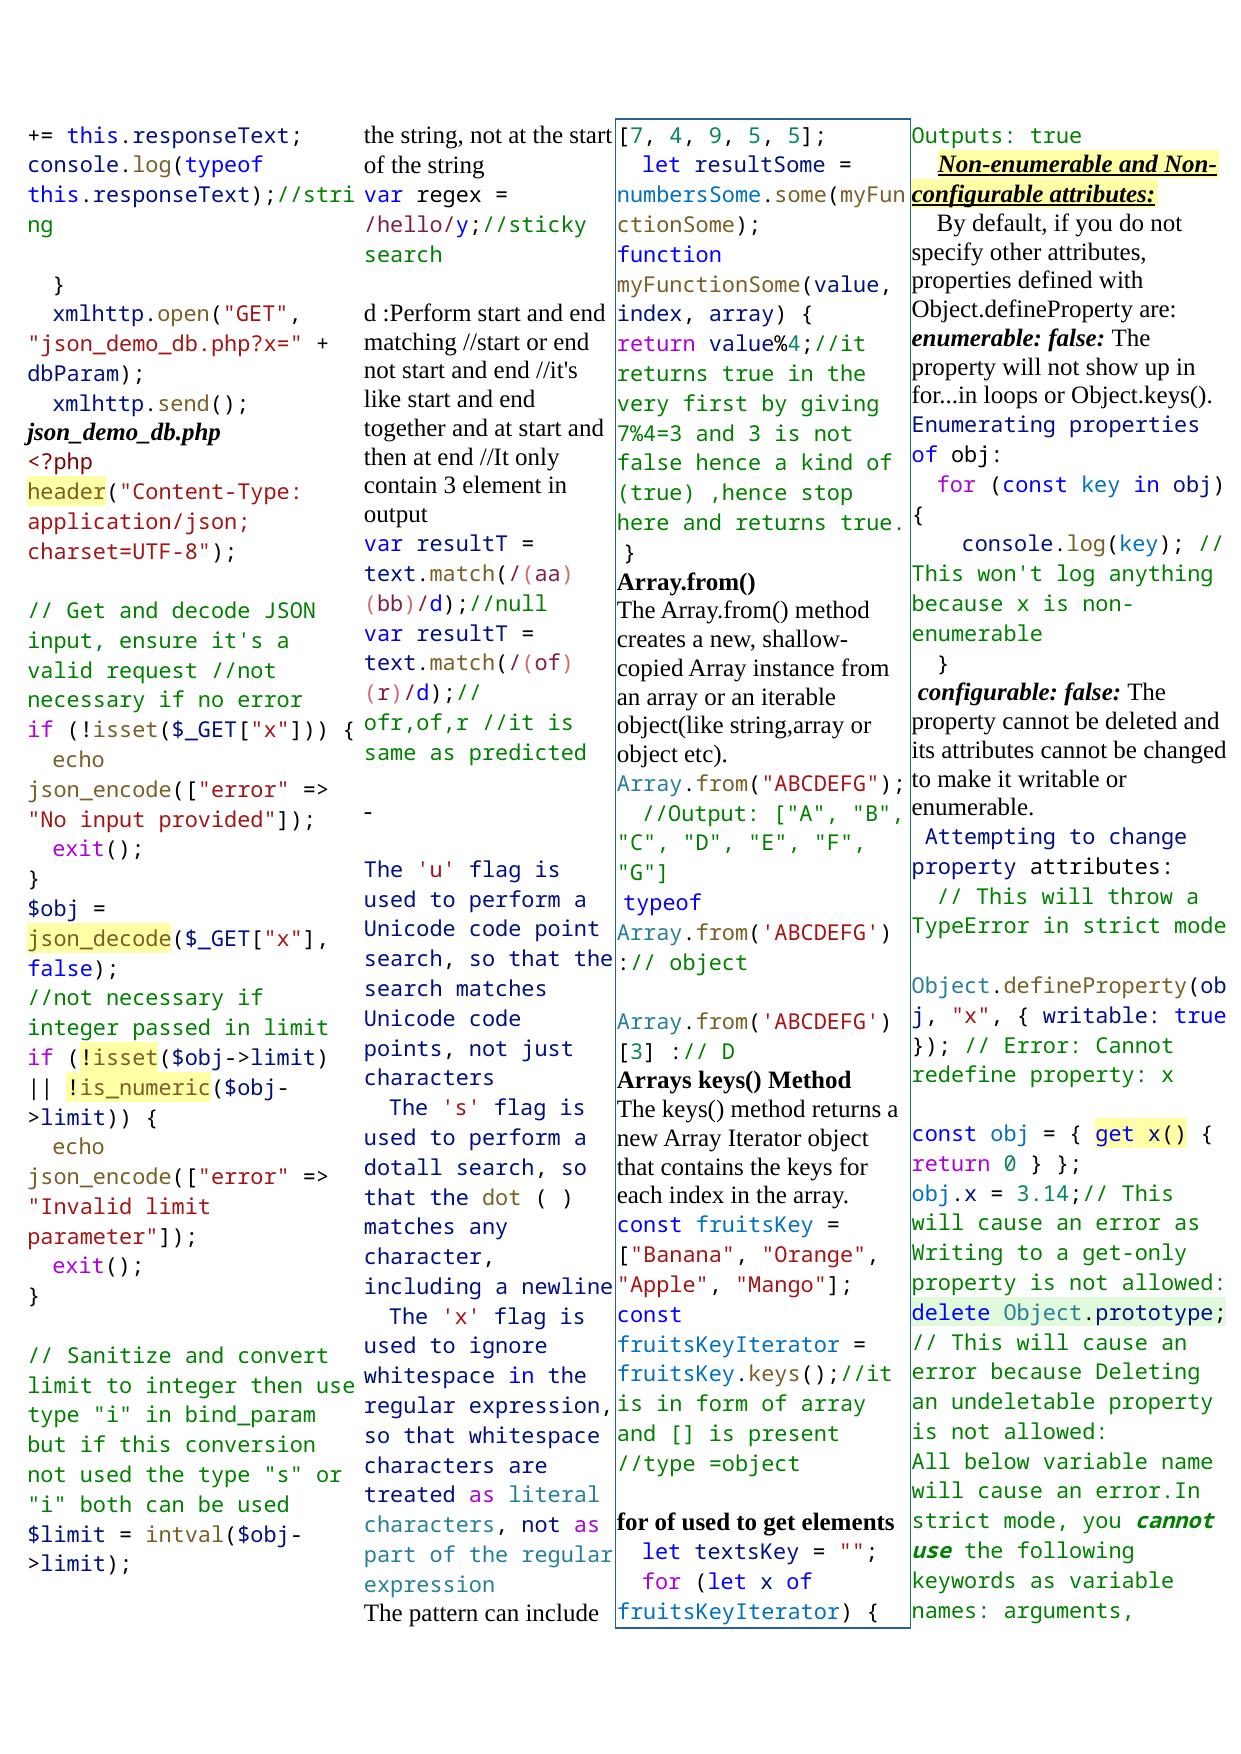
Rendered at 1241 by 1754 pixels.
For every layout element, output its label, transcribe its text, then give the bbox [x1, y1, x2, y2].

table_header [7, 4, 9, 5, 5]; let resultSome = numbersSome.some(myFunctionSome); function myFunctionSome(value, index, array) { return value%4;//it returns true in the very first by giving 7%4=3 and 3 is not false hence a kind of (true) ,hence stop here and returns true. } Array.from() The Array.from() method creates a new, shallow-copied Array instance from an array or an iterable object(like string,array or object etc). Array.from("ABCDEFG"); //Output: ["A", "B", "C", "D", "E", "F", "G"] typeof Array.from('ABCDEFG') :// object Array.from('ABCDEFG')[3] :// D Arrays keys() Method The keys() method returns a new Array Iterator object that contains the keys for each index in the array. const fruitsKey = ["Banana", "Orange", "Apple", "Mango"]; const fruitsKeyIterator = fruitsKey.keys();//it is in form of array and [] is present //type =object for of used to get elements let textsKey = ""; for (let x of fruitsKeyIterator) { [616, 120, 910, 1627]
